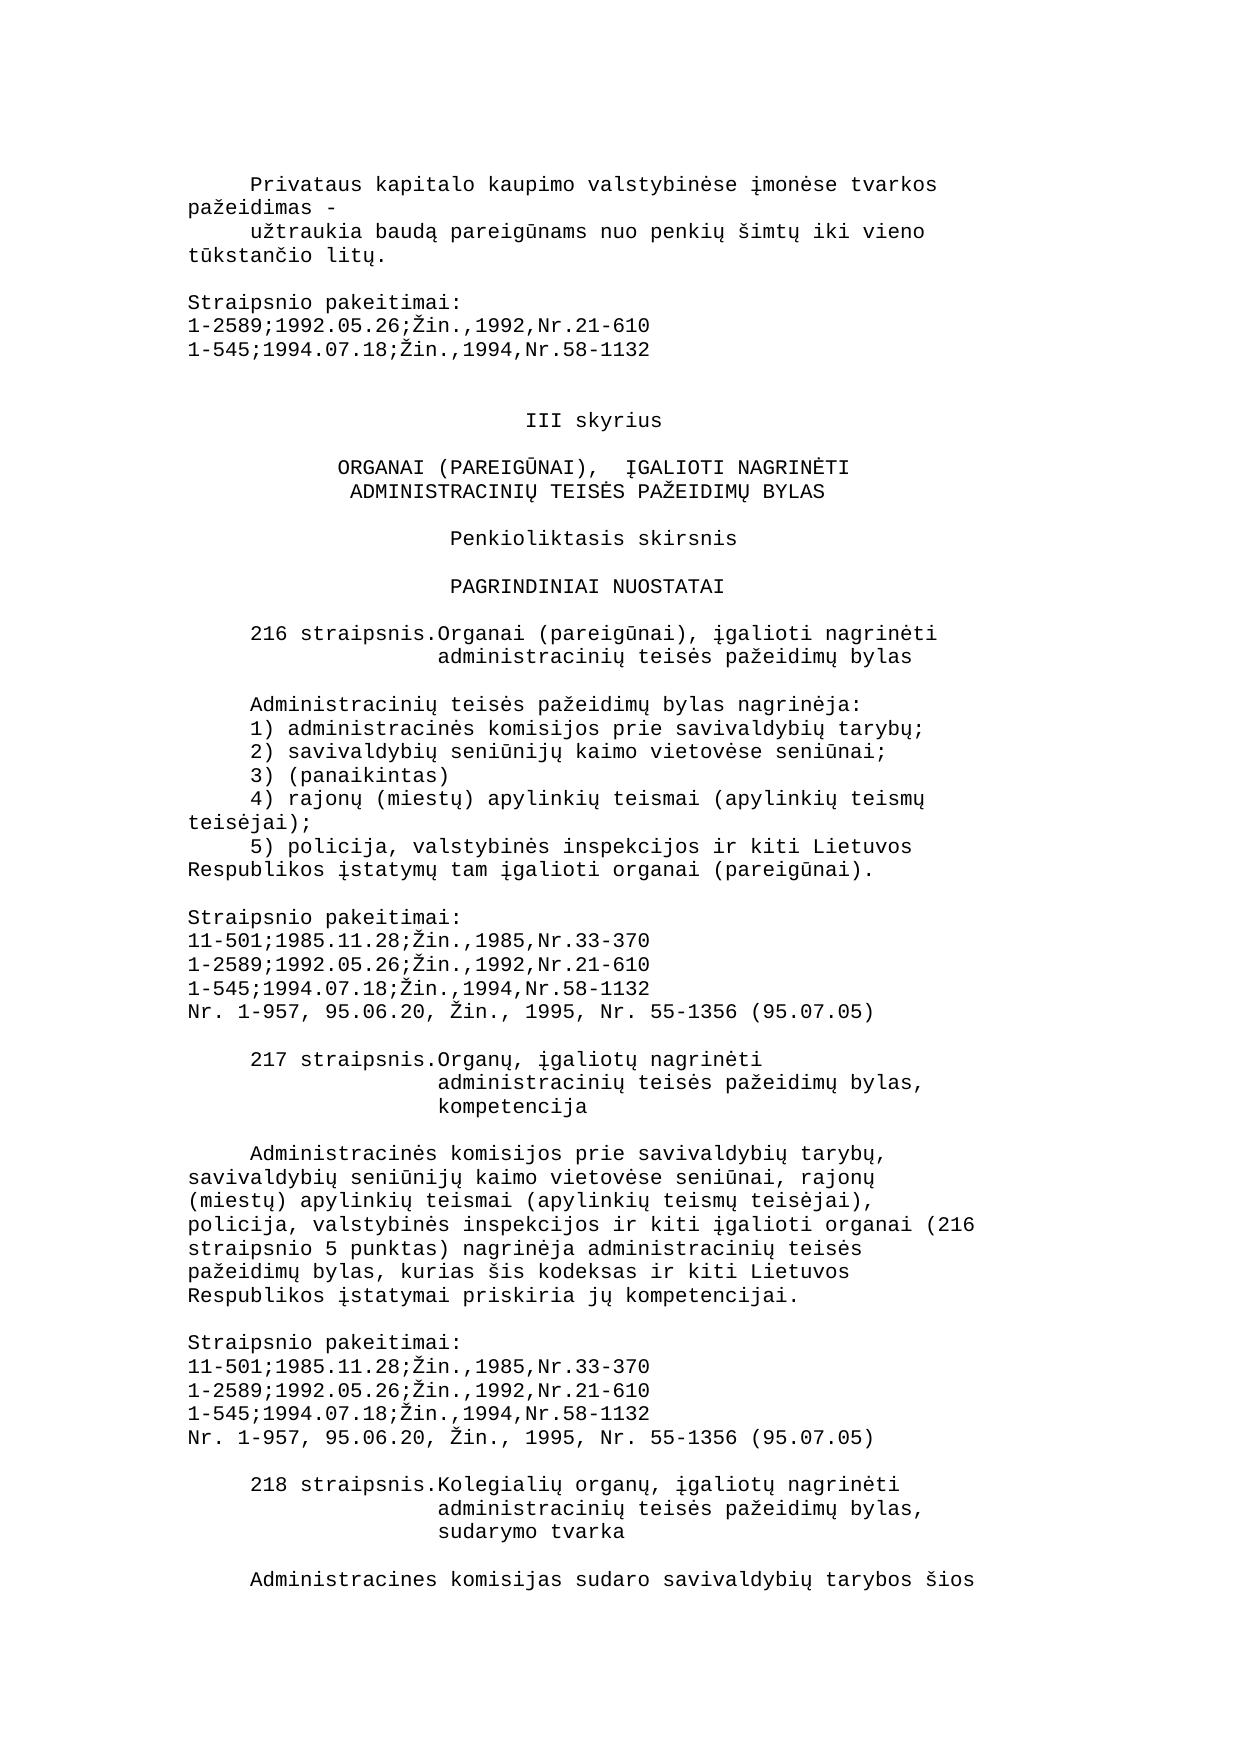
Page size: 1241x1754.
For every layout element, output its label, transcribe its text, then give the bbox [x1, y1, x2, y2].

text ADMINISTRACINIŲ TEISĖS PAŽEIDIMŲ BYLAS [187, 481, 1053, 505]
text 5) policija, valstybinės inspekcijos ir kiti Lietuvos [187, 836, 1053, 859]
text ORGANAI (PAREIGŪNAI), ĮGALIOTI NAGRINĖTI [187, 457, 1053, 481]
text 3) (panaikintas) [187, 765, 1053, 788]
text administracinių teisės pažeidimų bylas, [187, 1498, 1053, 1521]
text kompetencija [187, 1096, 1053, 1119]
text teisėjai); [187, 812, 1053, 836]
text Nr. 1-957, 95.06.20, Žin., 1995, Nr. 55-1356 (95.07.05) [187, 1427, 1053, 1451]
text 2) savivaldybių seniūnijų kaimo vietovėse seniūnai; [187, 741, 1053, 765]
text 4) rajonų (miestų) apylinkių teismai (apylinkių teismų [187, 788, 1053, 812]
text Straipsnio pakeitimai: [187, 907, 1053, 930]
text Administracinės komisijos prie savivaldybių tarybų, [187, 1143, 1053, 1167]
text administracinių teisės pažeidimų bylas [187, 647, 1053, 670]
text pažeidimų bylas, kurias šis kodeksas ir kiti Lietuvos [187, 1261, 1053, 1285]
text 11-501;1985.11.28;Žin.,1985,Nr.33-370 [187, 930, 1053, 954]
text PAGRINDINIAI NUOSTATAI [187, 576, 1053, 599]
text Administracines komisijas sudaro savivaldybių tarybos šios [187, 1569, 1053, 1592]
text Administracinių teisės pažeidimų bylas nagrinėja: [187, 694, 1053, 717]
text 1-545;1994.07.18;Žin.,1994,Nr.58-1132 [187, 978, 1053, 1001]
text 1-2589;1992.05.26;Žin.,1992,Nr.21-610 [187, 316, 1053, 339]
text 217 straipsnis.Organų, įgaliotų nagrinėti [187, 1048, 1053, 1072]
text sudarymo tvarka [187, 1521, 1053, 1545]
text administracinių teisės pažeidimų bylas, [187, 1072, 1053, 1096]
text III skyrius [187, 410, 1053, 434]
text 218 straipsnis.Kolegialių organų, įgaliotų nagrinėti [187, 1474, 1053, 1498]
text 1-545;1994.07.18;Žin.,1994,Nr.58-1132 [187, 1403, 1053, 1427]
text savivaldybių seniūnijų kaimo vietovėse seniūnai, rajonų [187, 1167, 1053, 1190]
text 216 straipsnis.Organai (pareigūnai), įgalioti nagrinėti [187, 623, 1053, 647]
text straipsnio 5 punktas) nagrinėja administracinių teisės [187, 1238, 1053, 1261]
text Penkioliktasis skirsnis [187, 528, 1053, 552]
text (miestų) apylinkių teismai (apylinkių teismų teisėjai), [187, 1190, 1053, 1214]
text Nr. 1-957, 95.06.20, Žin., 1995, Nr. 55-1356 (95.07.05) [187, 1001, 1053, 1025]
text užtraukia baudą pareigūnams nuo penkių šimtų iki vieno [187, 221, 1053, 244]
text policija, valstybinės inspekcijos ir kiti įgalioti organai (216 [187, 1214, 1053, 1238]
text tūkstančio litų. [187, 244, 1053, 268]
text 1-545;1994.07.18;Žin.,1994,Nr.58-1132 [187, 339, 1053, 363]
text 1-2589;1992.05.26;Žin.,1992,Nr.21-610 [187, 954, 1053, 978]
text Straipsnio pakeitimai: [187, 292, 1053, 316]
text 1-2589;1992.05.26;Žin.,1992,Nr.21-610 [187, 1379, 1053, 1403]
text Privataus kapitalo kaupimo valstybinėse įmonėse tvarkos [187, 174, 1053, 197]
text pažeidimas - [187, 197, 1053, 221]
text Respublikos įstatymai priskiria jų kompetencijai. [187, 1285, 1053, 1309]
text 11-501;1985.11.28;Žin.,1985,Nr.33-370 [187, 1356, 1053, 1379]
text Respublikos įstatymų tam įgalioti organai (pareigūnai). [187, 859, 1053, 883]
text 1) administracinės komisijos prie savivaldybių tarybų; [187, 717, 1053, 741]
text Straipsnio pakeitimai: [187, 1332, 1053, 1356]
